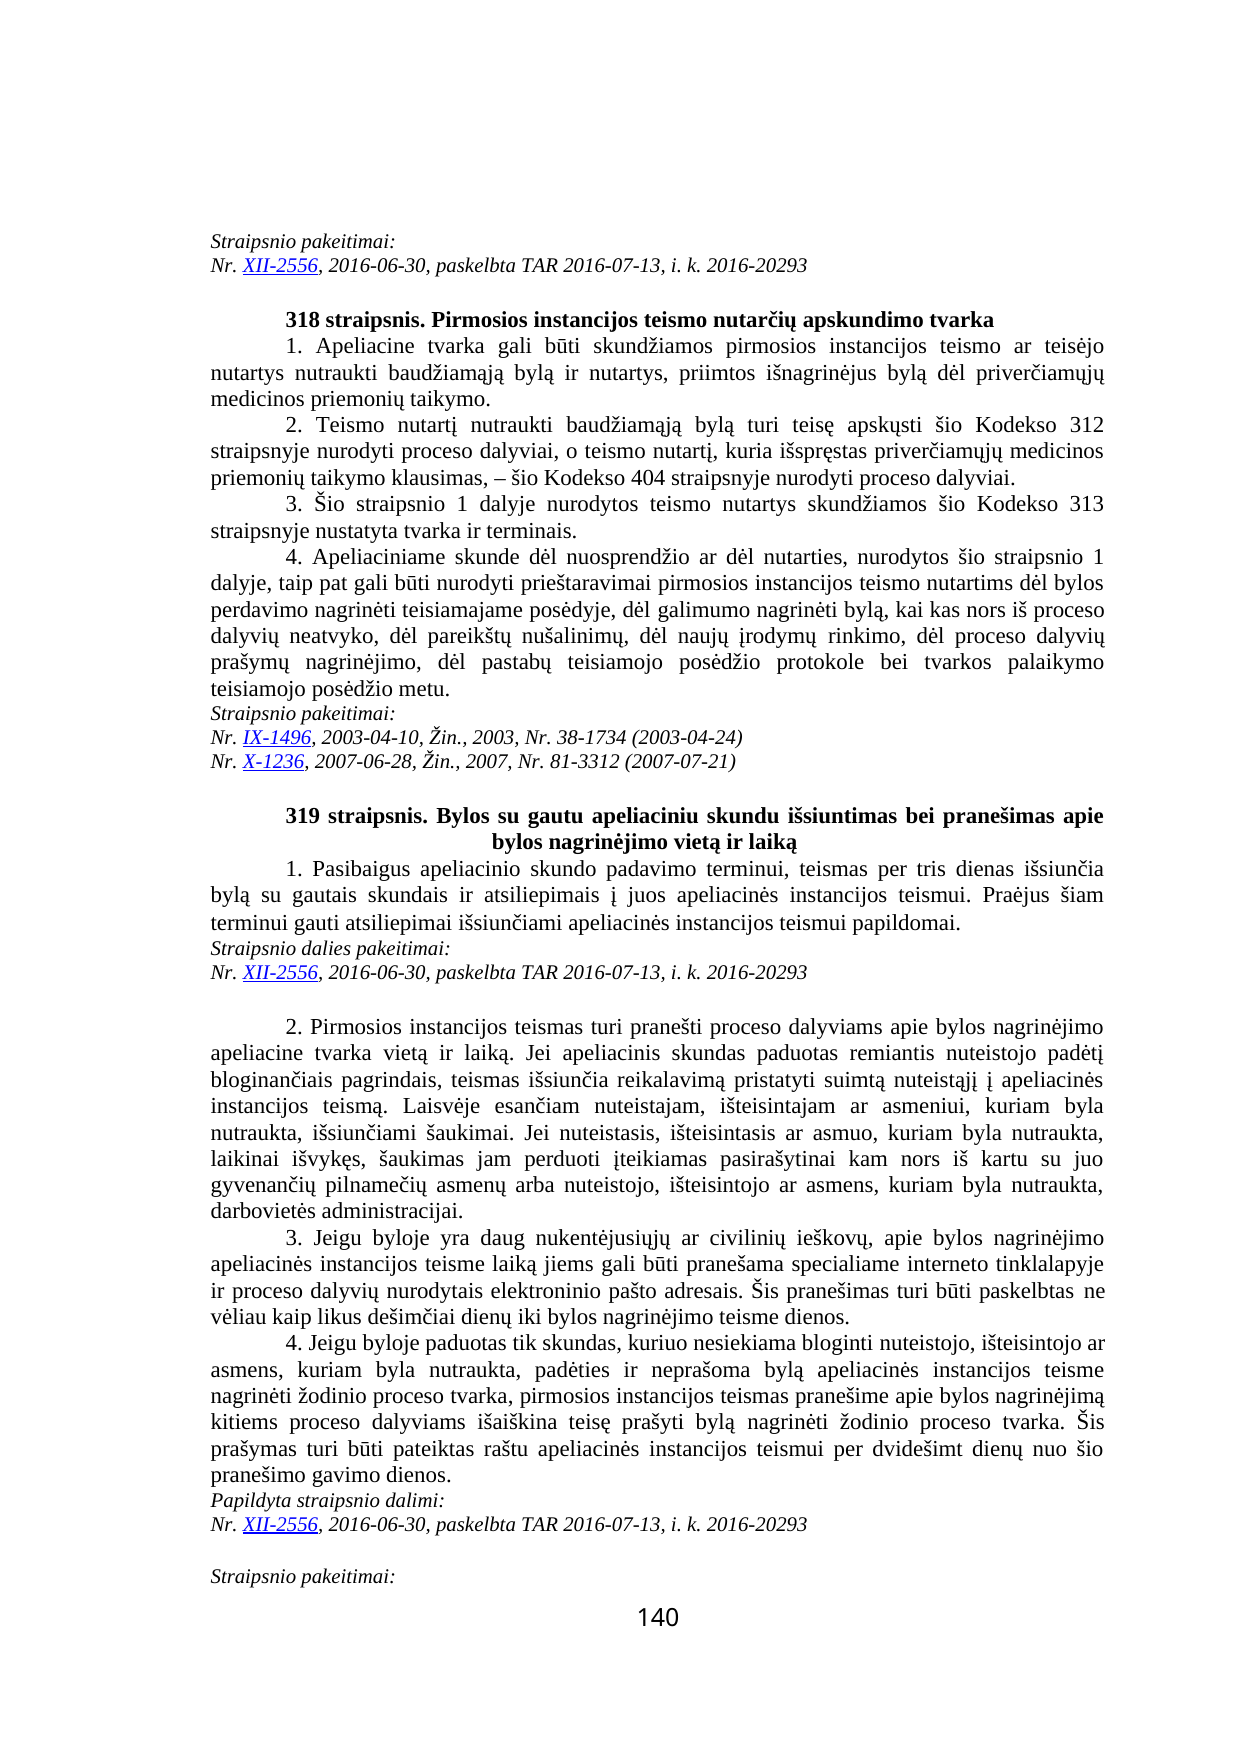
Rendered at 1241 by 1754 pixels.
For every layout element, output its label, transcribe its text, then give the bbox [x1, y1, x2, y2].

text 4. Apeliaciniame skunde dėl nuosprendžio ar dėl nutarties, nurodytos šio straipsnio 1 dalyje, taip pat gali būti nurodyti prieštaravimai pirmosios instancijos teismo nutartims dėl bylos perdavimo nagrinėti teisiamajame posėdyje, dėl galimumo nagrinėti bylą, kai kas nors iš proceso dalyvių neatvyko, dėl pareikštų nušalinimų, dėl naujų įrodymų rinkimo, dėl proceso dalyvių prašymų nagrinėjimo, dėl pastabų teisiamojo posėdžio protokole bei tvarkos palaikymo teisiamojo posėdžio metu. [210, 543, 1105, 701]
text Nr. X-1236, 2007-06-28, Žin., 2007, Nr. 81-3312 (2007-07-21) [210, 749, 1105, 773]
text Straipsnio pakeitimai: [210, 1564, 1105, 1588]
text Nr. XII-2556, 2016-06-30, paskelbta TAR 2016-07-13, i. k. 2016-20293 [210, 960, 1105, 984]
text Straipsnio pakeitimai: [210, 701, 1105, 725]
text 319 straipsnis. Bylos su gautu apeliaciniu skundu išsiuntimas bei pranešimas apie bylos nagrinėjimo vietą ir laiką [285, 802, 1105, 855]
text Papildyta straipsnio dalimi: [210, 1487, 1105, 1512]
text Nr. XII-2556, 2016-06-30, paskelbta TAR 2016-07-13, i. k. 2016-20293 [210, 1512, 1105, 1536]
text 4. Jeigu byloje paduotas tik skundas, kuriuo nesiekiama bloginti nuteistojo, išteisintojo ar asmens, kuriam byla nutraukta, padėties ir neprašoma bylą apeliacinės instancijos teisme nagrinėti žodinio proceso tvarka, pirmosios instancijos teismas pranešime apie bylos nagrinėjimą kitiems proceso dalyviams išaiškina teisę prašyti bylą nagrinėti žodinio proceso tvarka. Šis prašymas turi būti pateiktas raštu apeliacinės instancijos teismui per dvidešimt dienų nuo šio pranešimo gavimo dienos. [210, 1329, 1105, 1487]
text Nr. IX-1496, 2003-04-10, Žin., 2003, Nr. 38-1734 (2003-04-24) [210, 725, 1105, 749]
text 2. Pirmosios instancijos teismas turi pranešti proceso dalyviams apie bylos nagrinėjimo apeliacine tvarka vietą ir laiką. Jei apeliacinis skundas paduotas remiantis nuteistojo padėtį bloginančiais pagrindais, teismas išsiunčia reikalavimą pristatyti suimtą nuteistąjį į apeliacinės instancijos teismą. Laisvėje esančiam nuteistajam, išteisintajam ar asmeniui, kuriam byla nutraukta, išsiunčiami šaukimai. Jei nuteistasis, išteisintasis ar asmuo, kuriam byla nutraukta, laikinai išvykęs, šaukimas jam perduoti įteikiamas pasirašytinai kam nors iš kartu su juo gyvenančių pilnamečių asmenų arba nuteistojo, išteisintojo ar asmens, kuriam byla nutraukta, darbovietės administracijai. [210, 1013, 1105, 1224]
text 3. Šio straipsnio 1 dalyje nurodytos teismo nutartys skundžiamos šio Kodekso 313 straipsnyje nustatyta tvarka ir terminais. [210, 490, 1105, 543]
text Straipsnio pakeitimai: [210, 229, 1105, 253]
text 1. Apeliacine tvarka gali būti skundžiamos pirmosios instancijos teismo ar teisėjo nutartys nutraukti baudžiamąją bylą ir nutartys, priimtos išnagrinėjus bylą dėl priverčiamųjų medicinos priemonių taikymo. [210, 332, 1105, 411]
text Straipsnio dalies pakeitimai: [210, 936, 1105, 960]
text 318 straipsnis. Pirmosios instancijos teismo nutarčių apskundimo tvarka [210, 306, 1105, 332]
text 1. Pasibaigus apeliacinio skundo padavimo terminui, teismas per tris dienas išsiunčia bylą su gautais skundais ir atsiliepimais į juos apeliacinės instancijos teismui. Praėjus šiam terminui gauti atsiliepimai išsiunčiami apeliacinės instancijos teismui papildomai. [210, 855, 1105, 936]
text 2. Teismo nutartį nutraukti baudžiamąją bylą turi teisę apskųsti šio Kodekso 312 straipsnyje nurodyti proceso dalyviai, o teismo nutartį, kuria išspręstas priverčiamųjų medicinos priemonių taikymo klausimas, – šio Kodekso 404 straipsnyje nurodyti proceso dalyviai. [210, 411, 1105, 490]
text 3. Jeigu byloje yra daug nukentėjusiųjų ar civilinių ieškovų, apie bylos nagrinėjimo apeliacinės instancijos teisme laiką jiems gali būti pranešama specialiame interneto tinklalapyje ir proceso dalyvių nurodytais elektroninio pašto adresais. Šis pranešimas turi būti paskelbtas ne vėliau kaip likus dešimčiai dienų iki bylos nagrinėjimo teisme dienos. [210, 1224, 1105, 1329]
text Nr. XII-2556, 2016-06-30, paskelbta TAR 2016-07-13, i. k. 2016-20293 [210, 253, 1105, 277]
